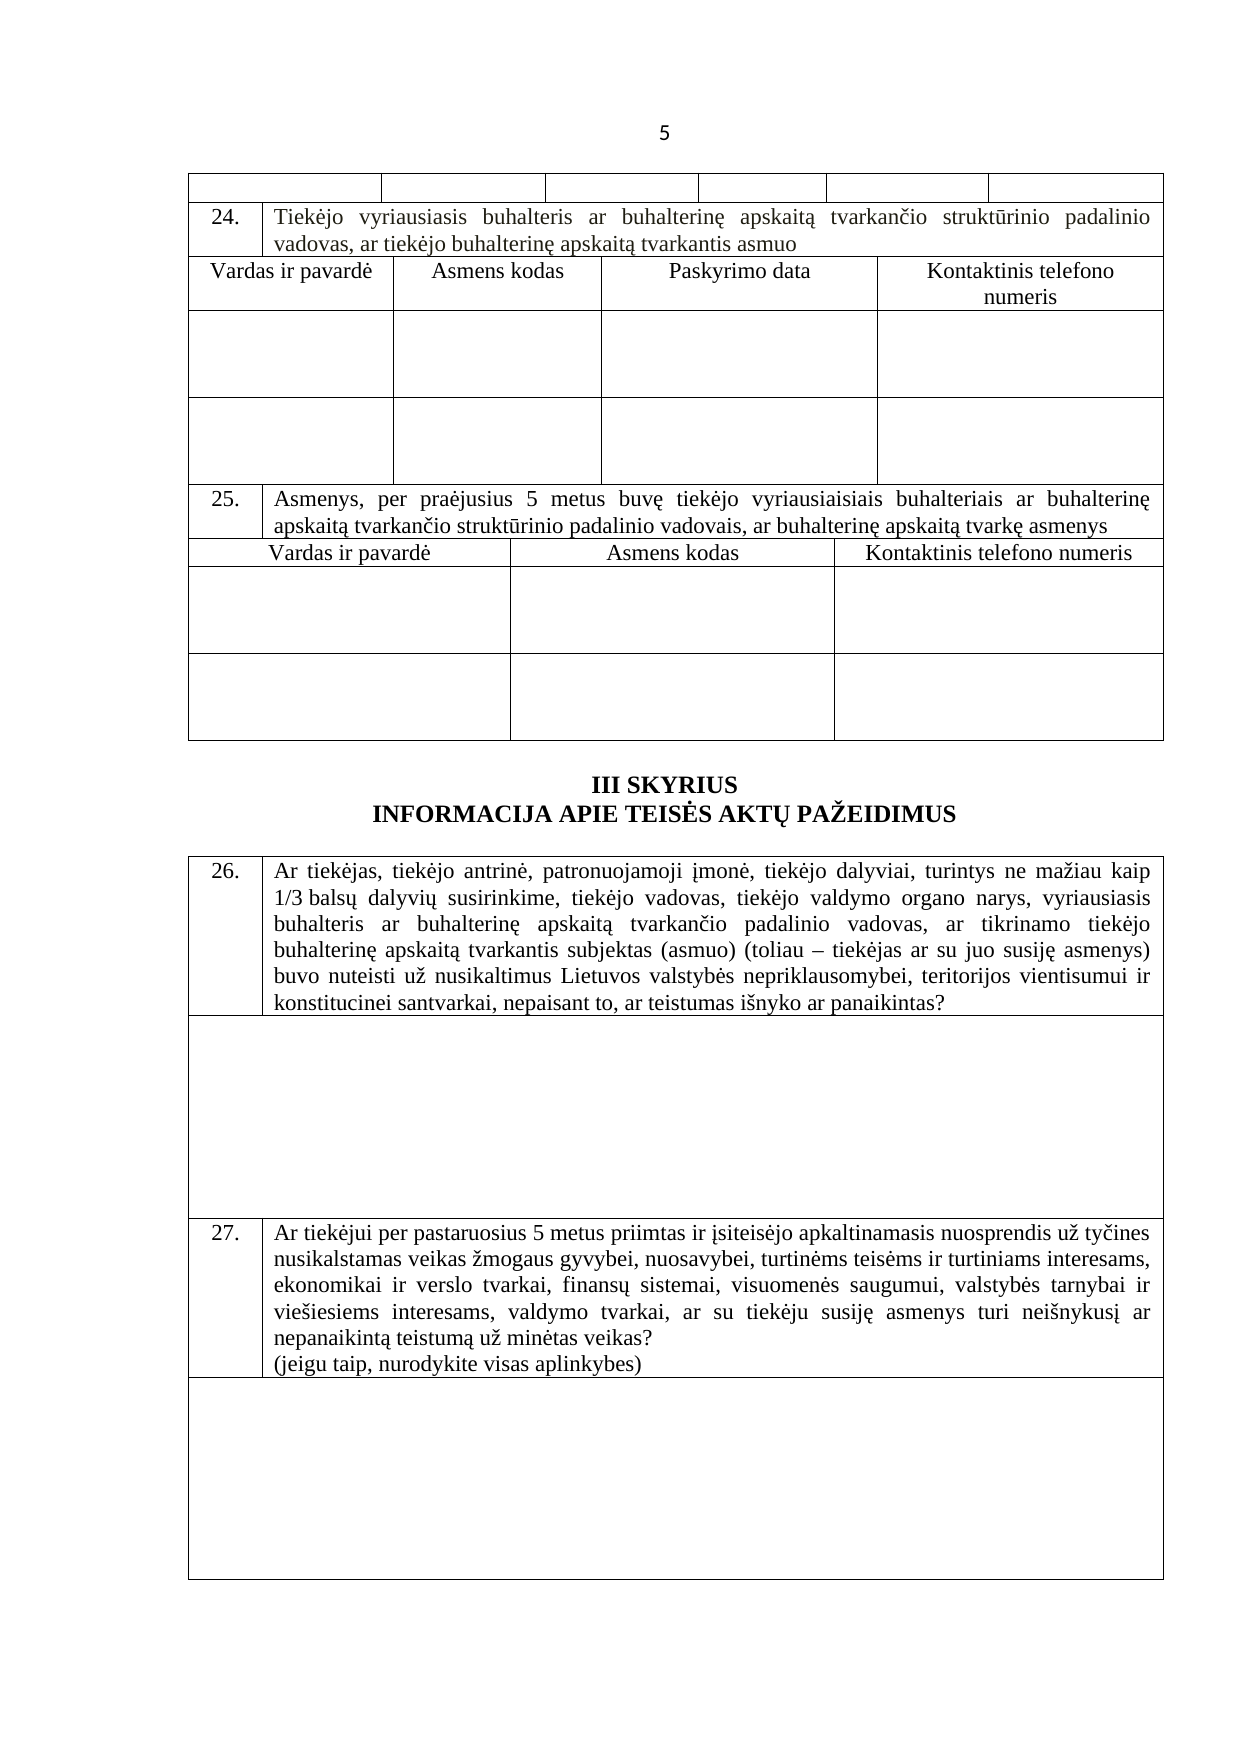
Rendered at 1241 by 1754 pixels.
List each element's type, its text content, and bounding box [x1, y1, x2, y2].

table_cell [835, 567, 1163, 653]
table_cell Kontaktinis telefono numeris [835, 539, 1163, 566]
table_cell [602, 311, 877, 397]
table_cell 27. [189, 1219, 262, 1377]
table_cell [189, 567, 510, 653]
table_cell Tiekėjo vyriausiasis buhalteris ar buhalterinę apskaitą tvarkančio struktūrinio padalinio vadovas, ar tiekėjo buhalterinę apskaitą tvarkantis asmuo [263, 203, 1163, 256]
table_cell [511, 567, 834, 653]
table_cell Ar tiekėjui per pastaruosius 5 metus priimtas ir įsiteisėjo apkaltinamasis nuosprendis už tyčines nusikalstamas veikas žmogaus gyvybei, nuosavybei, turtinėms teisėms ir turtiniams interesams, ekonomikai ir verslo tvarkai, finansų sistemai, visuomenės saugumui, valstybės tarnybai ir viešiesiems interesams, valdymo tvarkai, ar su tiekėju susiję asmenys turi neišnykusį ar nepanaikintą teistumą už minėtas veikas? (jeigu taip, nurodykite visas aplinkybes) [263, 1219, 1163, 1377]
table_cell [827, 174, 988, 202]
text INFORMACIJA APIE TEISĖS AKTŲ PAŽEIDIMUS [177, 799, 1152, 827]
table_header 26. [189, 857, 262, 1015]
table_cell [602, 398, 877, 484]
table_cell [699, 174, 826, 202]
table_cell [394, 311, 601, 397]
table_cell Vardas ir pavardė [189, 257, 393, 310]
table_cell Asmens kodas [394, 257, 601, 310]
table_cell [189, 398, 393, 484]
table_cell [835, 654, 1163, 740]
text III SKYRIUS [177, 770, 1152, 799]
table_cell [878, 398, 1163, 484]
table_cell [189, 1016, 1163, 1218]
table_cell Vardas ir pavardė [189, 539, 510, 566]
table_cell 25. [189, 485, 262, 538]
table_cell [189, 654, 510, 740]
table_cell [189, 174, 381, 202]
table_cell [382, 174, 545, 202]
table_cell Kontaktinis telefono numeris [878, 257, 1163, 310]
table_cell Asmenys, per praėjusius 5 metus buvę tiekėjo vyriausiaisiais buhalteriais ar buhalterinę apskaitą tvarkančio struktūrinio padalinio vadovais, ar buhalterinę apskaitą tvarkę asmenys [263, 485, 1163, 538]
table_cell [394, 398, 601, 484]
table_cell [189, 311, 393, 397]
table_cell [878, 311, 1163, 397]
table_header Ar tiekėjas, tiekėjo antrinė, patronuojamoji įmonė, tiekėjo dalyviai, turintys ne mažiau kaip 1/3 balsų dalyvių susirinkime, tiekėjo vadovas, tiekėjo valdymo organo narys, vyriausiasis buhalteris ar buhalterinę apskaitą tvarkančio padalinio vadovas, ar tikrinamo tiekėjo buhalterinę apskaitą tvarkantis subjektas (asmuo) (toliau – tiekėjas ar su juo susiję asmenys) buvo nuteisti už nusikaltimus Lietuvos valstybės nepriklausomybei, teritorijos vientisumui ir konstitucinei santvarkai, nepaisant to, ar teistumas išnyko ar panaikintas? [263, 857, 1163, 1015]
table_cell Asmens kodas [511, 539, 834, 566]
table_cell 24. [189, 203, 262, 256]
table_cell [511, 654, 834, 740]
table_cell [189, 1378, 1163, 1579]
table_cell [989, 174, 1163, 202]
table_cell Paskyrimo data [602, 257, 877, 310]
table_cell [546, 174, 698, 202]
